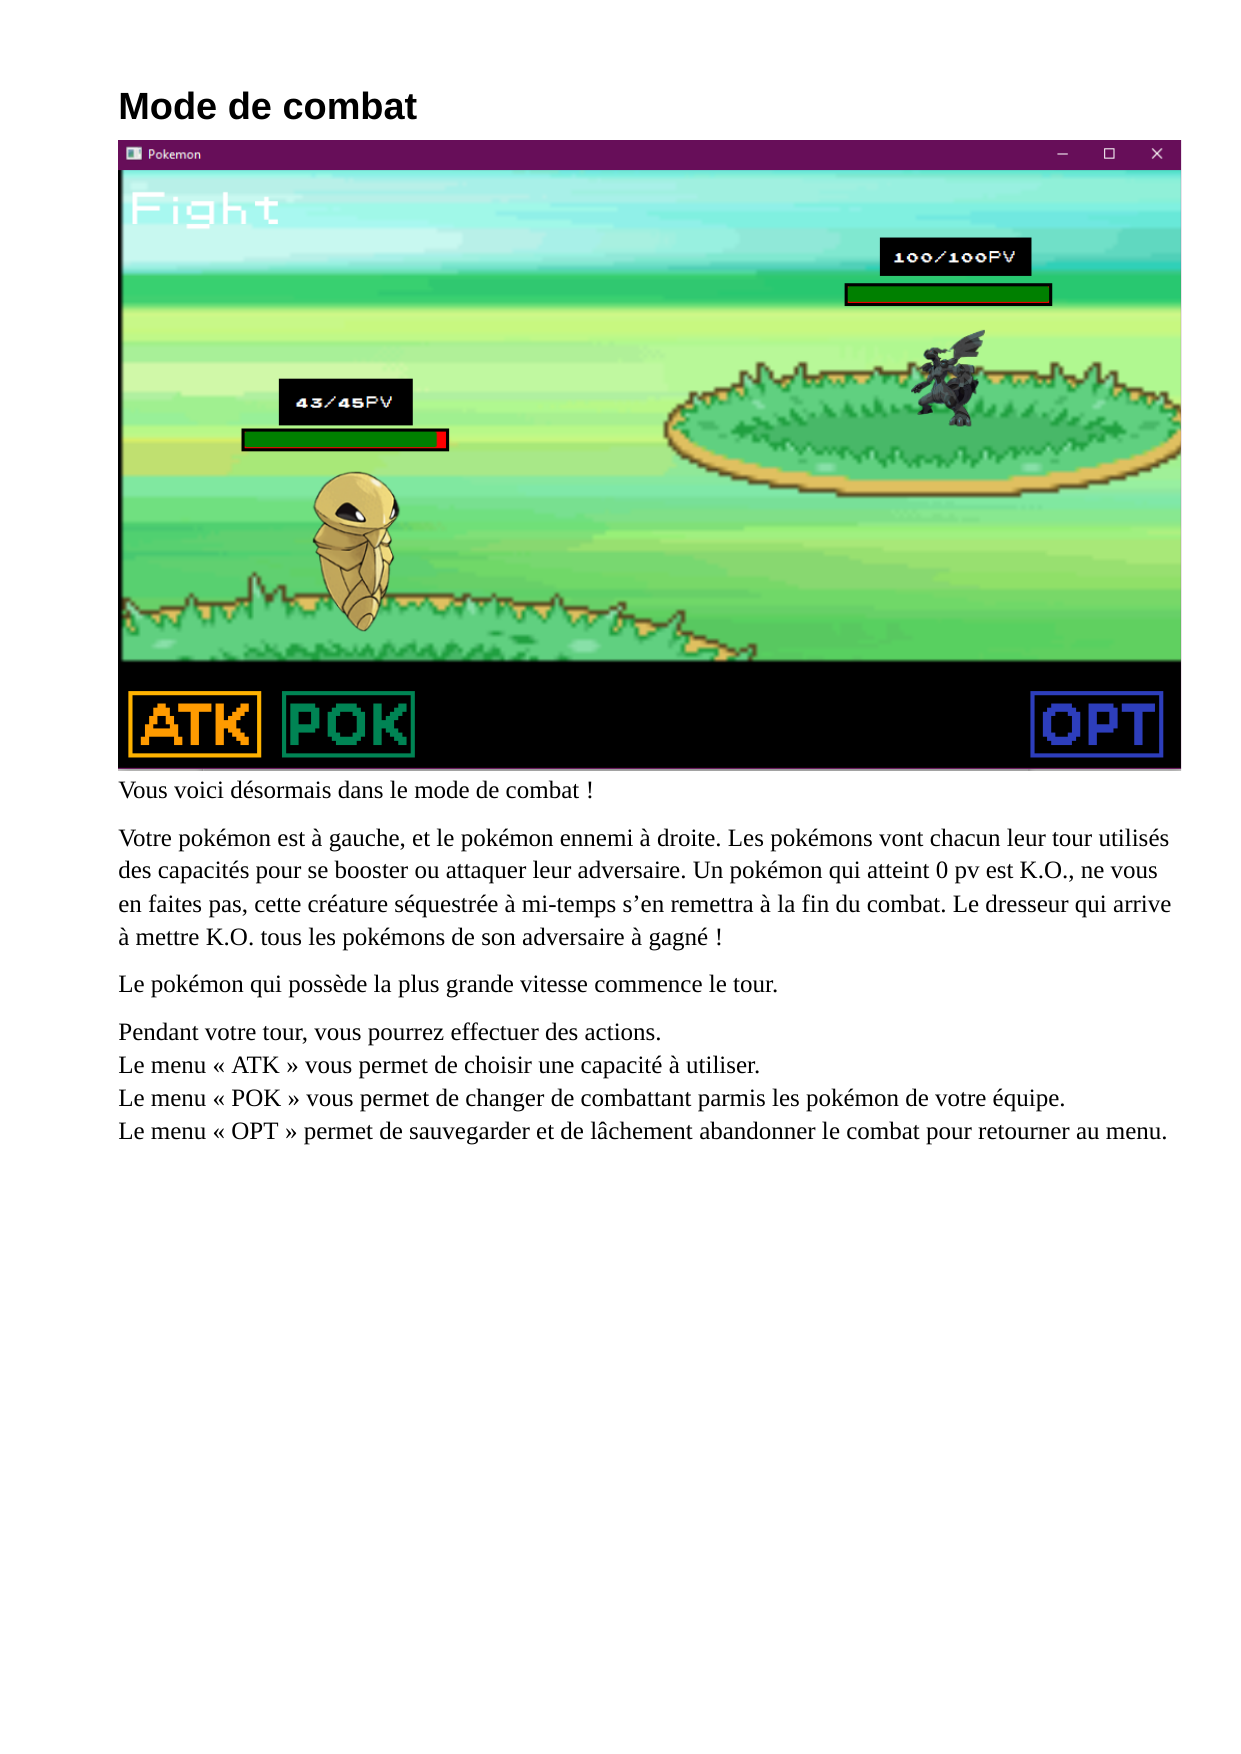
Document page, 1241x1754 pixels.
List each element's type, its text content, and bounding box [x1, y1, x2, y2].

text Vous voici désormais dans le mode de combat ! [118, 771, 1181, 804]
text Pendant votre tour, vous pourrez effectuer des actions. Le menu « ATK » vous permet de choisir une capacité à utiliser. Le menu « POK » vous permet de changer de combattant parmis les pokémon de votre équipe. Le menu « OPT » permet de sauvegarder et de lâchement abandonner le combat pour retourner au menu. [118, 1017, 1181, 1145]
text Votre pokémon est à gauche, et le pokémon ennemi à droite. Les pokémons vont chacun leur tour utilisés des capacités pour se booster ou attaquer leur adversaire. Un pokémon qui atteint 0 pv est K.O., ne vous en faites pas, cette créature séquestrée à mi-temps s’en remettra à la fin du combat. Le dresseur qui arrive à mettre K.O. tous les pokémons de son adversaire à gagné ! [118, 823, 1181, 950]
subtitle Mode de combat [118, 84, 1181, 128]
text Le pokémon qui possède la plus grande vitesse commence le tour. [118, 969, 1181, 998]
picture [118, 140, 1182, 771]
